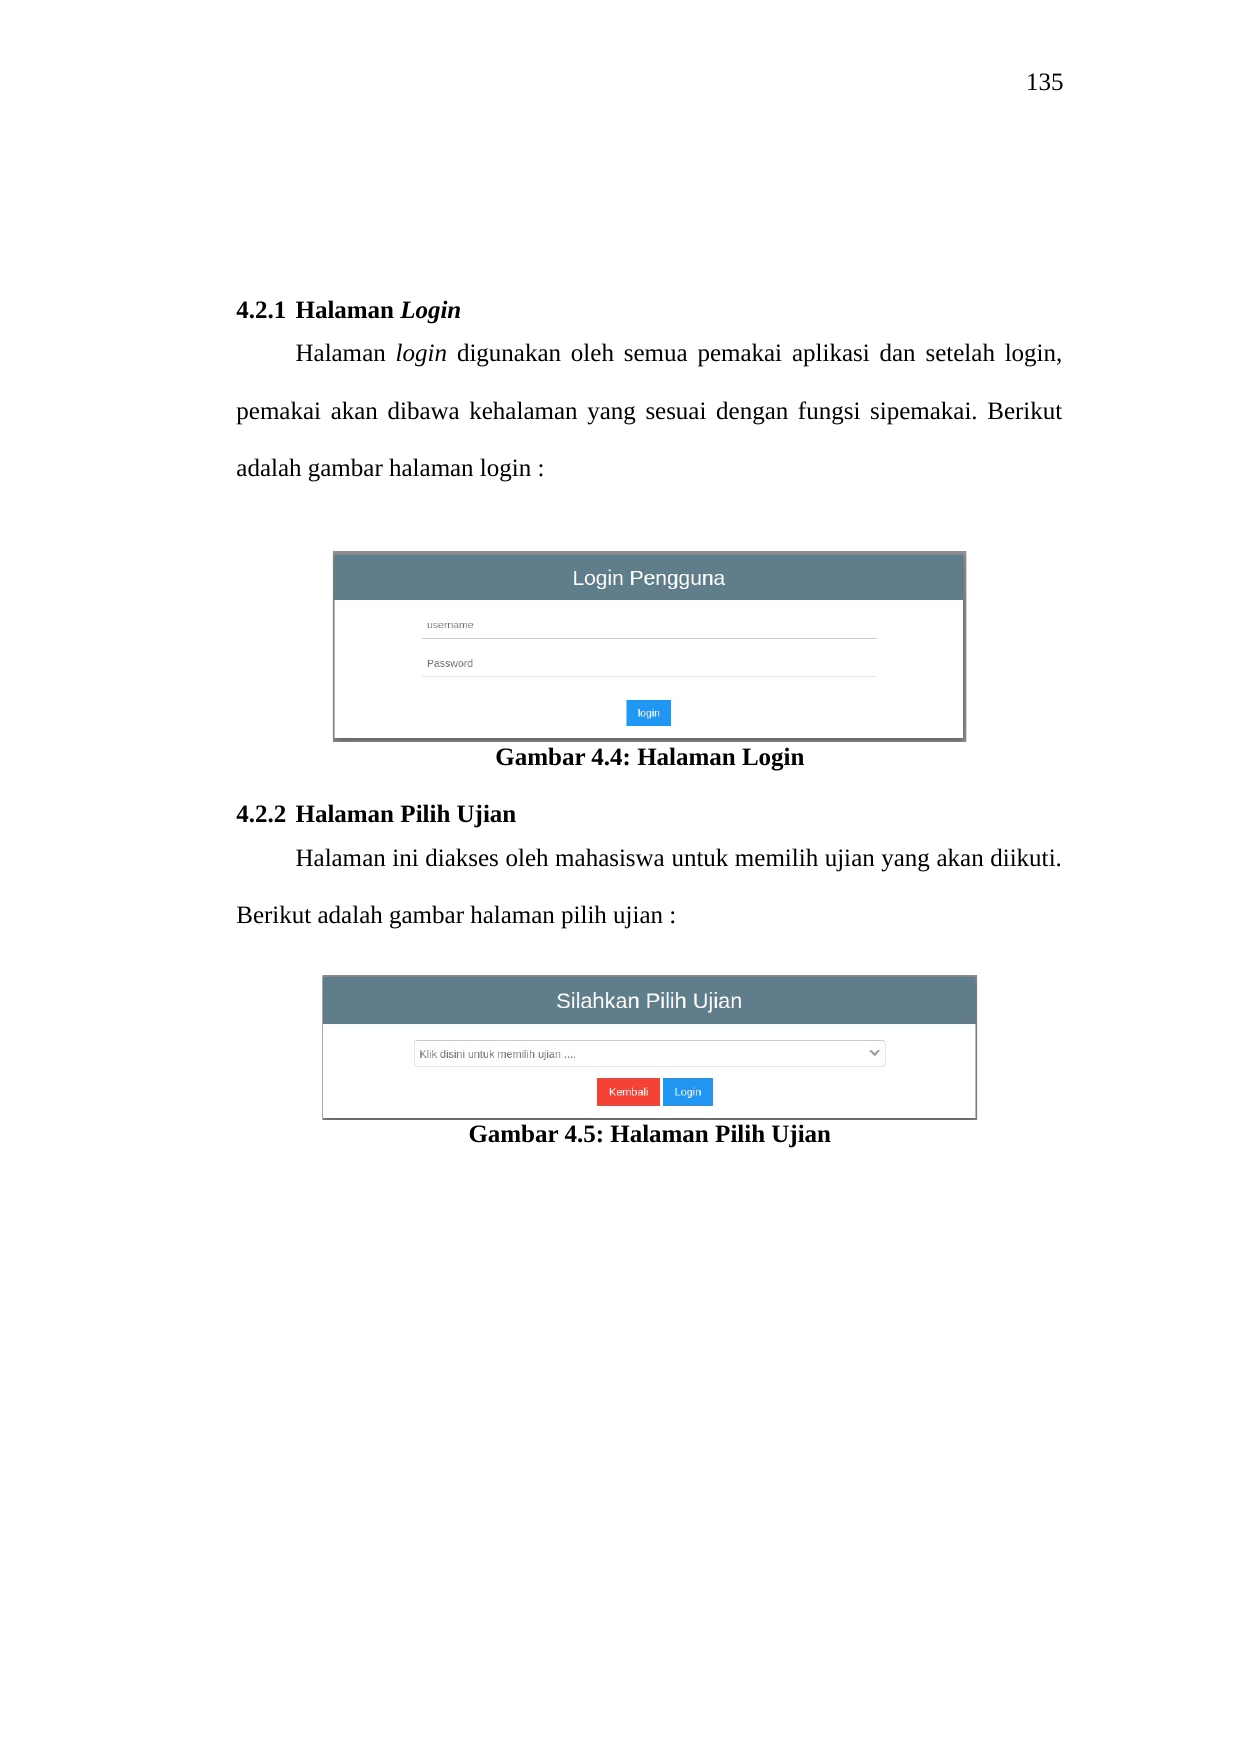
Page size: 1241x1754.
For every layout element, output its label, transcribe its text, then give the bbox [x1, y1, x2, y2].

picture [322, 975, 978, 1120]
subtitle 4.2.1 Halaman Login [236, 295, 1063, 324]
text [333, 539, 967, 551]
text Gambar 4.4: Halaman Login [333, 742, 967, 771]
text Gambar 4.5: Halaman Pilih Ujian [322, 1120, 977, 1148]
text Halaman login digunakan oleh semua pemakai aplikasi dan setelah login, pemakai akan dibawa kehalaman yang sesuai dengan fungsi sipemakai. Berikut adalah gambar halaman login : [236, 338, 1063, 482]
picture [332, 551, 967, 742]
subtitle 4.2.2 Halaman Pilih Ujian [236, 799, 1063, 828]
text Halaman ini diakses oleh mahasiswa untuk memilih ujian yang akan diikuti. Berikut adalah gambar halaman pilih ujian : [236, 843, 1063, 929]
